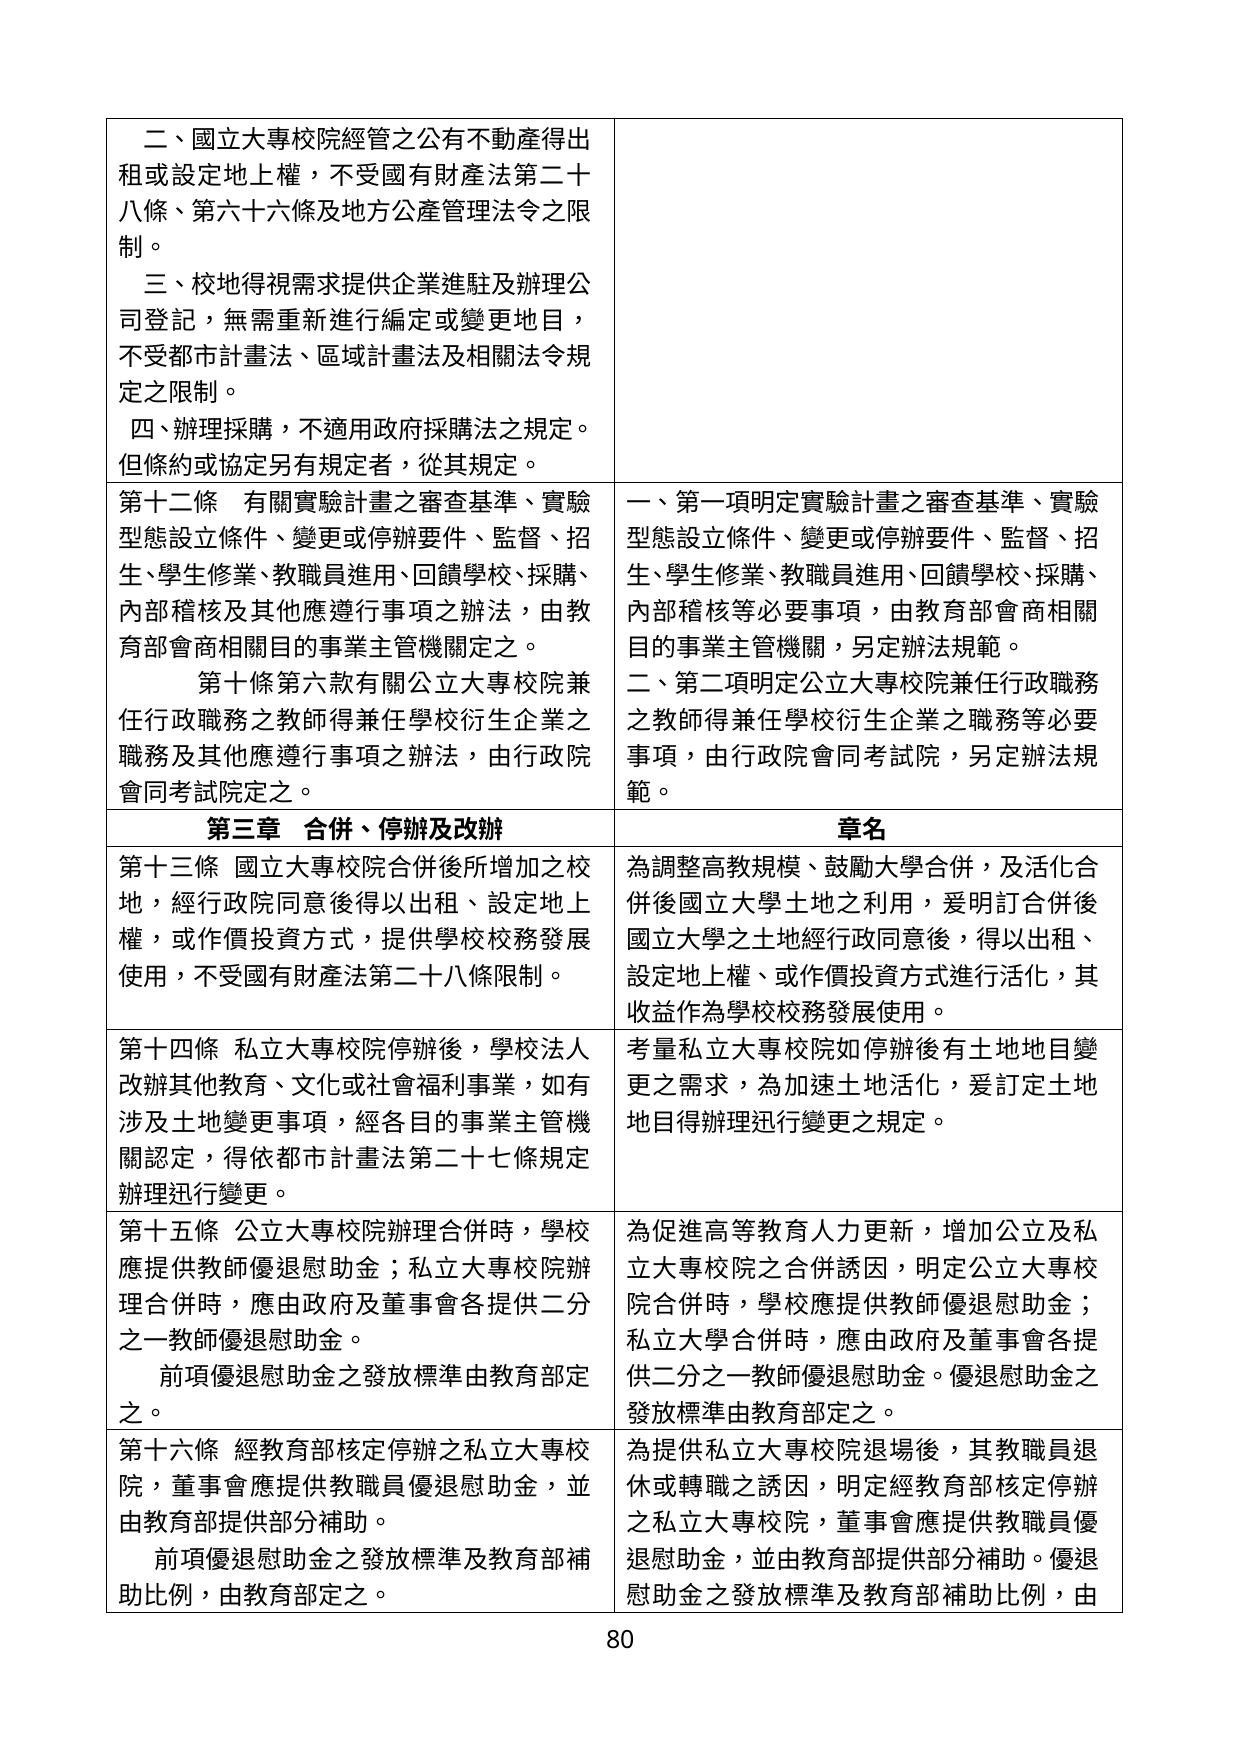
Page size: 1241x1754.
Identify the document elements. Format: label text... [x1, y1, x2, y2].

table_cell 第十二條 有關實驗計畫之審查基準、實驗型態設立條件、變更或停辦要件、監督、招生、學生修業、教職員進用、回饋學校、採購、內部稽核及其他應遵行事項之辦法，由教育部會商相關目的事業主管機關定之。 第十條第六款有關公立大專校院兼任行政職務之教師得兼任學校衍生企業之職務及其他應遵行事項之辦法，由行政院會同考試院定之。 [107, 483, 614, 809]
table_cell 第三章 合併、停辦及改辦 [107, 810, 614, 846]
table_cell 考量私立大專校院如停辦後有土地地目變更之需求，為加速土地活化，爰訂定土地地目得辦理迅行變更之規定。 [615, 1030, 1122, 1211]
table_cell 第十五條 公立大專校院辦理合併時，學校應提供教師優退慰助金；私立大專校院辦理合併時，應由政府及董事會各提供二分之一教師優退慰助金。 前項優退慰助金之發放標準由教育部定之。 [107, 1212, 614, 1429]
table_cell 第十四條 私立大專校院停辦後，學校法人改辦其他教育、文化或社會福利事業，如有涉及土地變更事項，經各目的事業主管機關認定，得依都市計畫法第二十七條規定辦理迅行變更。 [107, 1030, 614, 1211]
table_cell 一、第一項明定實驗計畫之審查基準、實驗型態設立條件、變更或停辦要件、監督、招生、學生修業、教職員進用、回饋學校、採購、內部稽核等必要事項，由教育部會商相關目的事業主管機關，另定辦法規範。 二、第二項明定公立大專校院兼任行政職務之教師得兼任學校衍生企業之職務等必要事項，由行政院會同考試院，另定辦法規範。 [615, 483, 1122, 809]
table_cell 為調整高教規模、鼓勵大學合併，及活化合併後國立大學土地之利用，爰明訂合併後國立大學之土地經行政同意後，得以出租、設定地上權、或作價投資方式進行活化，其收益作為學校校務發展使用。 [615, 847, 1122, 1028]
table_cell 第十三條 國立大專校院合併後所增加之校地，經行政院同意後得以出租、設定地上權，或作價投資方式，提供學校校務發展使用，不受國有財產法第二十八條限制。 [107, 847, 614, 1028]
table_cell 二、國立大專校院經管之公有不動產得出租或設定地上權，不受國有財產法第二十八條、第六十六條及地方公產管理法令之限制。 三、校地得視需求提供企業進駐及辦理公司登記，無需重新進行編定或變更地目，不受都市計畫法、區域計畫法及相關法令規定之限制。 四、辦理採購，不適用政府採購法之規定。但條約或協定另有規定者，從其規定。 [107, 119, 614, 482]
table_cell 為提供私立大專校院退場後，其教職員退休或轉職之誘因，明定經教育部核定停辦之私立大專校院，董事會應提供教職員優退慰助金，並由教育部提供部分補助。優退慰助金之發放標準及教育部補助比例，由 [615, 1430, 1122, 1612]
table_cell 為促進高等教育人力更新，增加公立及私立大專校院之合併誘因，明定公立大專校院合併時，學校應提供教師優退慰助金；私立大學合併時，應由政府及董事會各提供二分之一教師優退慰助金。優退慰助金之發放標準由教育部定之。 [615, 1212, 1122, 1429]
table_cell [615, 119, 1122, 482]
table_cell 章名 [615, 810, 1122, 846]
table_cell 第十六條 經教育部核定停辦之私立大專校院，董事會應提供教職員優退慰助金，並由教育部提供部分補助。 前項優退慰助金之發放標準及教育部補助比例，由教育部定之。 [107, 1430, 614, 1612]
